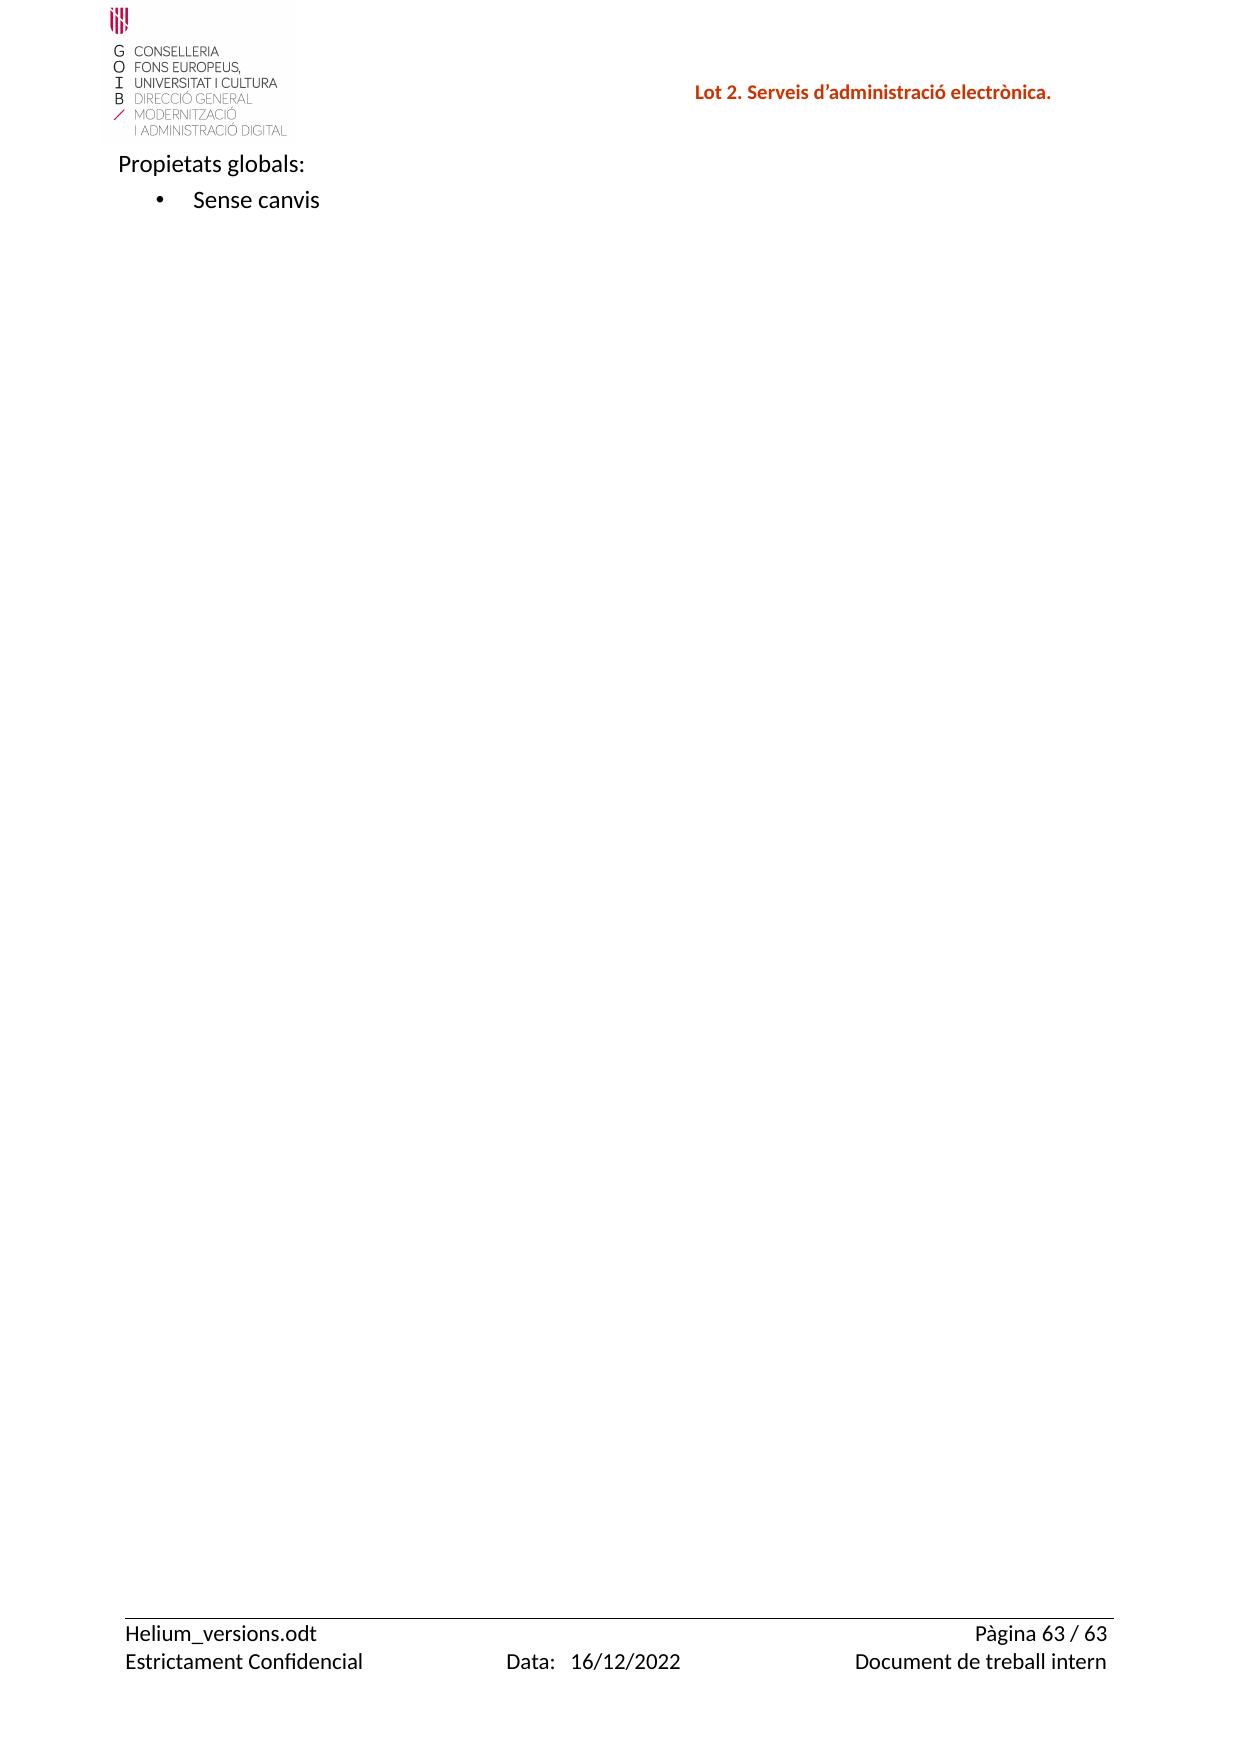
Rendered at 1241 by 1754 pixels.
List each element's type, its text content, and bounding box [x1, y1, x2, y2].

picture [100, 0, 297, 144]
text Propietats globals: [118, 148, 1122, 178]
list Sense canvis [156, 184, 1122, 215]
